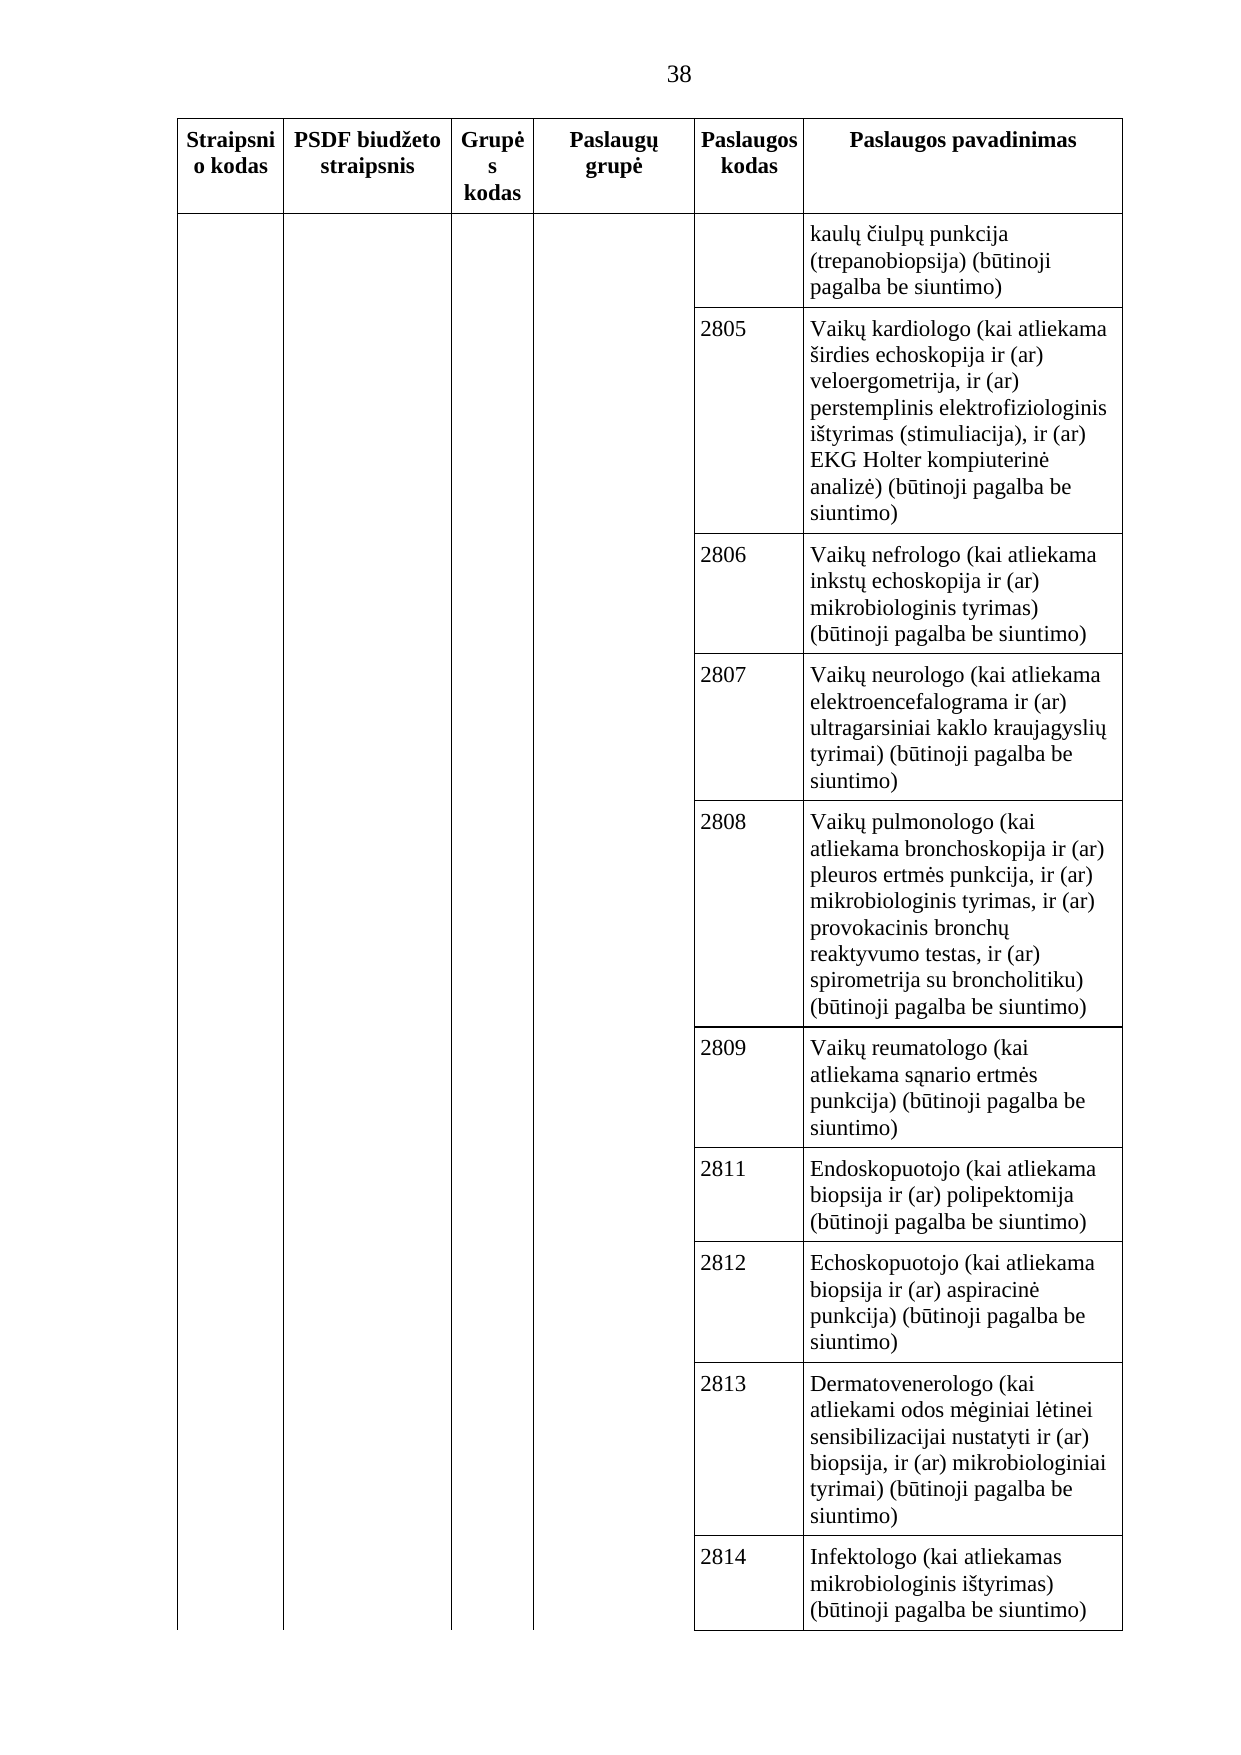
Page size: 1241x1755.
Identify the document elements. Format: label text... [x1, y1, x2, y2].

table_cell [178, 1147, 283, 1241]
table_cell 2808 [695, 801, 803, 1026]
table_cell [534, 1241, 694, 1362]
table_cell [534, 800, 694, 1026]
table_cell [284, 307, 451, 533]
table_header Paslaugos pavadinimas [804, 119, 1122, 212]
table_cell Echoskopuotojo (kai atliekama biopsija ir (ar) aspiracinė punkcija) (būtinoji pagalba be siuntimo) [804, 1242, 1122, 1362]
table_cell 2814 [695, 1536, 803, 1629]
table_cell [534, 307, 694, 533]
table_cell [284, 1147, 451, 1241]
table_cell [534, 1026, 694, 1147]
table_cell [284, 1535, 451, 1629]
table_cell [534, 1535, 694, 1629]
table_cell 2805 [695, 308, 803, 533]
table_cell [178, 214, 283, 307]
table_cell Endoskopuotojo (kai atliekama biopsija ir (ar) polipektomija (būtinoji pagalba be siuntimo) [804, 1148, 1122, 1241]
table_cell [284, 1362, 451, 1535]
table_cell Dermatovenerologo (kai atliekami odos mėginiai lėtinei sensibilizacijai nustatyti ir (ar) biopsija, ir (ar) mikrobiologiniai tyrimai) (būtinoji pagalba be siuntimo) [804, 1363, 1122, 1535]
table_cell 2811 [695, 1148, 803, 1241]
table_header Paslaugų grupė [534, 119, 694, 212]
table_header Straipsnio kodas [178, 119, 283, 212]
table_cell [178, 1362, 283, 1535]
table_cell 2809 [695, 1028, 803, 1147]
table_cell [178, 533, 283, 653]
table_cell Vaikų reumatologo (kai atliekama sąnario ertmės punkcija) (būtinoji pagalba be siuntimo) [804, 1028, 1122, 1147]
table_cell [534, 533, 694, 653]
table_cell [452, 307, 533, 533]
table_cell 2806 [695, 534, 803, 653]
table_cell [534, 653, 694, 800]
table_cell [178, 307, 283, 533]
table_cell [534, 1147, 694, 1241]
table_cell [452, 533, 533, 653]
table_cell [178, 800, 283, 1026]
table_cell 2807 [695, 654, 803, 800]
table_cell Infektologo (kai atliekamas mikrobiologinis ištyrimas) (būtinoji pagalba be siuntimo) [804, 1536, 1122, 1629]
table_cell Vaikų nefrologo (kai atliekama inkstų echoskopija ir (ar) mikrobiologinis tyrimas) (būtinoji pagalba be siuntimo) [804, 534, 1122, 653]
table_cell [452, 1026, 533, 1147]
table_header PSDF biudžeto straipsnis [284, 119, 451, 212]
table_cell Vaikų kardiologo (kai atliekama širdies echoskopija ir (ar) veloergometrija, ir (ar) perstemplinis elektrofiziologinis ištyrimas (stimuliacija), ir (ar) EKG Holter kompiuterinė analizė) (būtinoji pagalba be siuntimo) [804, 308, 1122, 533]
table_header Paslaugos kodas [695, 119, 803, 212]
table_cell [452, 1535, 533, 1629]
table_cell [534, 214, 694, 307]
table_cell 2813 [695, 1363, 803, 1535]
table_cell [178, 1241, 283, 1362]
table_cell [178, 1026, 283, 1147]
table_cell Vaikų neurologo (kai atliekama elektroencefalograma ir (ar) ultragarsiniai kaklo kraujagyslių tyrimai) (būtinoji pagalba be siuntimo) [804, 654, 1122, 800]
table_cell [284, 1241, 451, 1362]
table_cell [284, 214, 451, 307]
table_cell 2812 [695, 1242, 803, 1362]
table_cell [452, 800, 533, 1026]
table_cell [284, 1026, 451, 1147]
table_cell [452, 1147, 533, 1241]
table_cell kaulų čiulpų punkcija (trepanobiopsija) (būtinoji pagalba be siuntimo) [804, 214, 1122, 307]
table_cell [178, 653, 283, 800]
table_cell [534, 1362, 694, 1535]
table_cell [284, 800, 451, 1026]
table_cell [284, 533, 451, 653]
table_cell [452, 1362, 533, 1535]
table_cell [695, 214, 803, 307]
table_cell [284, 653, 451, 800]
table_cell Vaikų pulmonologo (kai atliekama bronchoskopija ir (ar) pleuros ertmės punkcija, ir (ar) mikrobiologinis tyrimas, ir (ar) provokacinis bronchų reaktyvumo testas, ir (ar) spirometrija su broncholitiku) (būtinoji pagalba be siuntimo) [804, 801, 1122, 1026]
table_header Grupės kodas [452, 119, 533, 212]
table_cell [452, 653, 533, 800]
table_cell [452, 214, 533, 307]
table_cell [452, 1241, 533, 1362]
table_cell [178, 1535, 283, 1629]
